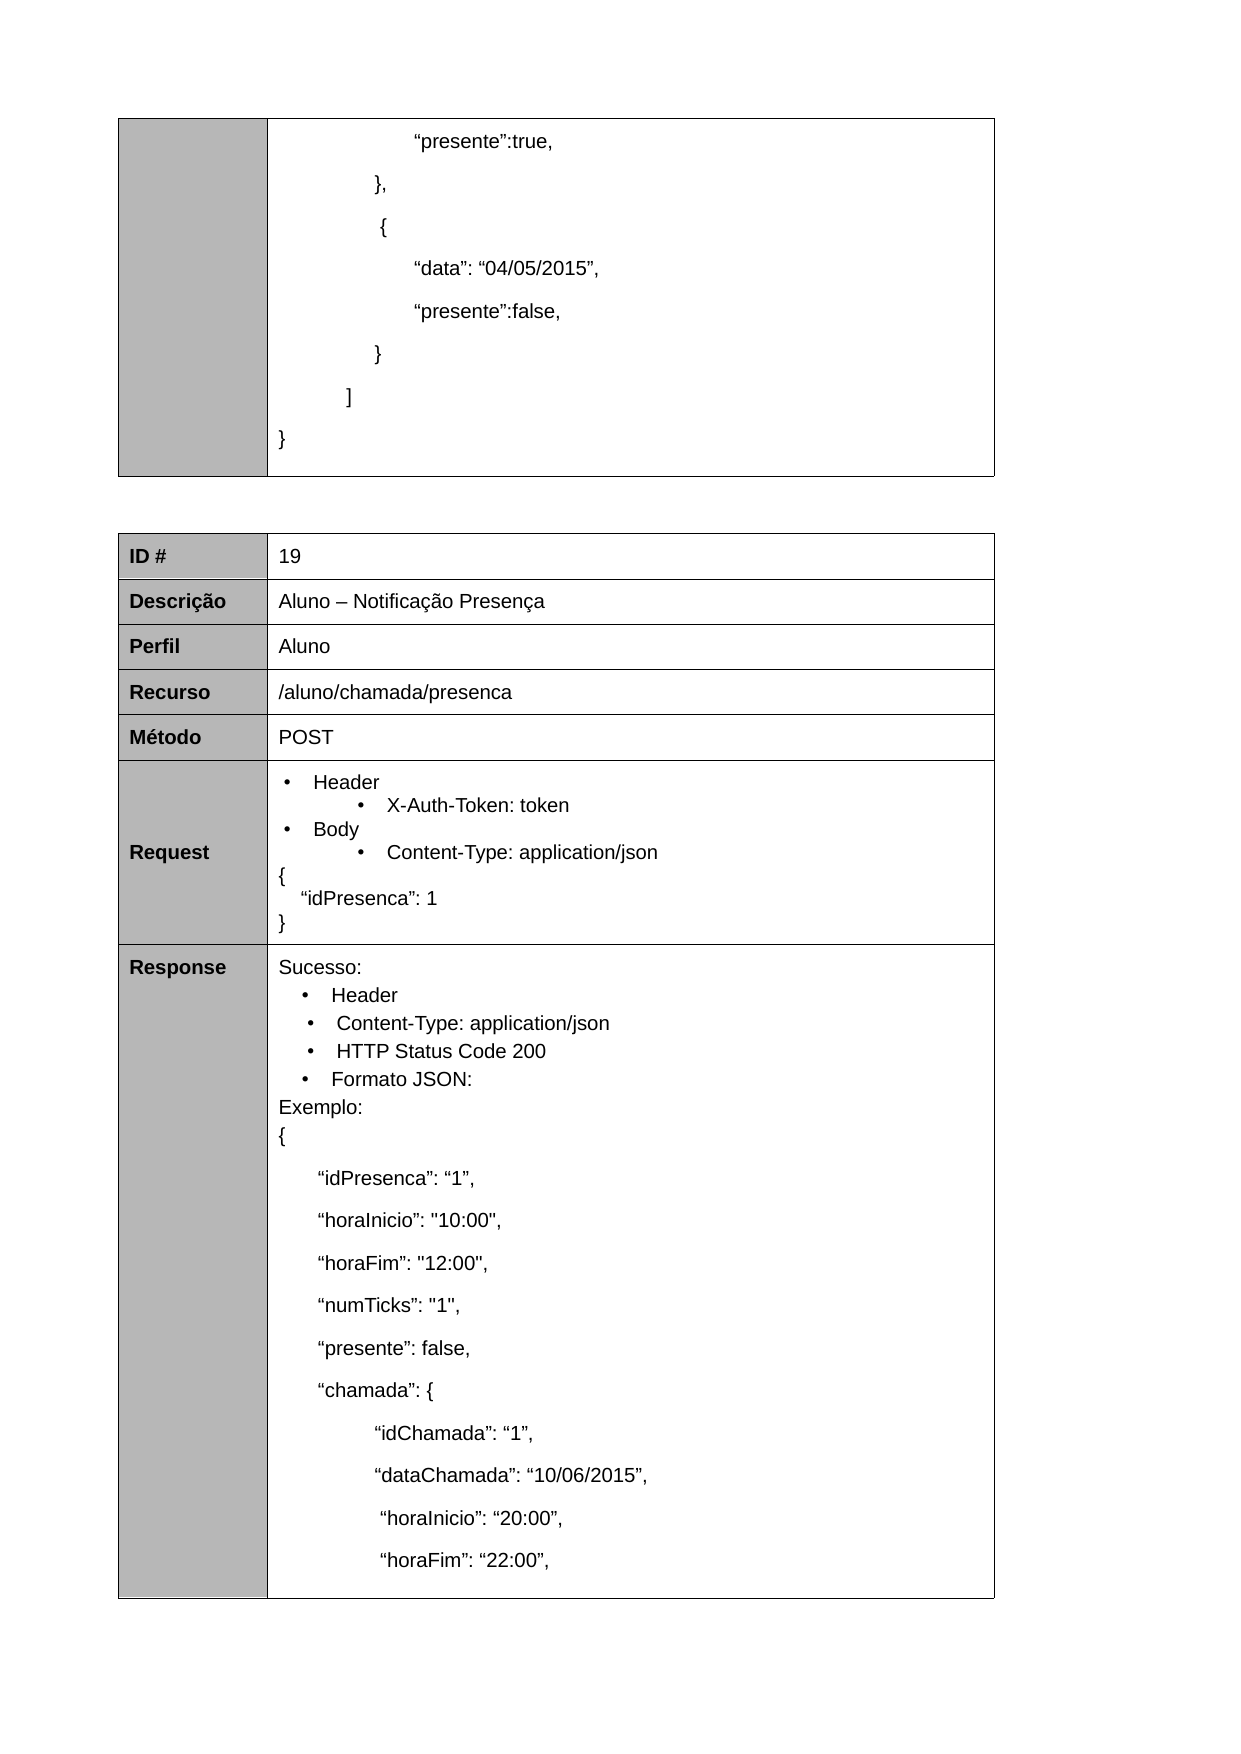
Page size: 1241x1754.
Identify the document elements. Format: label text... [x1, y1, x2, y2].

table_cell /aluno/chamada/presenca [268, 670, 994, 714]
table_cell Aluno – Notificação Presença [268, 580, 994, 624]
table_header ID # [119, 534, 267, 578]
table_cell Descrição [119, 580, 267, 624]
table_cell [119, 119, 267, 476]
table_cell POST [268, 715, 994, 760]
table_cell Aluno [268, 625, 994, 669]
table_cell Perfil [119, 625, 267, 669]
table_cell Recurso [119, 670, 267, 714]
table_cell “presente”:true, }, { “data”: “04/05/2015”, “presente”:false, } ] } [268, 119, 994, 476]
table_cell Request [119, 761, 267, 944]
table_cell Header X-Auth-Token: token Body Content-Type: application/json { “idPresenca”: 1 } [268, 761, 994, 944]
table_cell Response [119, 945, 267, 1597]
table_cell Sucesso: Header Content-Type: application/json HTTP Status Code 200 Formato JSON: Exemplo: { “idPresenca”: “1”, “horaInicio”: "10:00", “horaFim”: "12:00", “numTicks”: "1", “presente”: false, “chamada”: { “idChamada”: “1”, “dataChamada”: “10/06/2015”, “horaInicio”: “20:00”, “horaFim”: “22:00”, [268, 945, 994, 1597]
table_header 19 [268, 534, 994, 578]
table_cell Método [119, 715, 267, 760]
